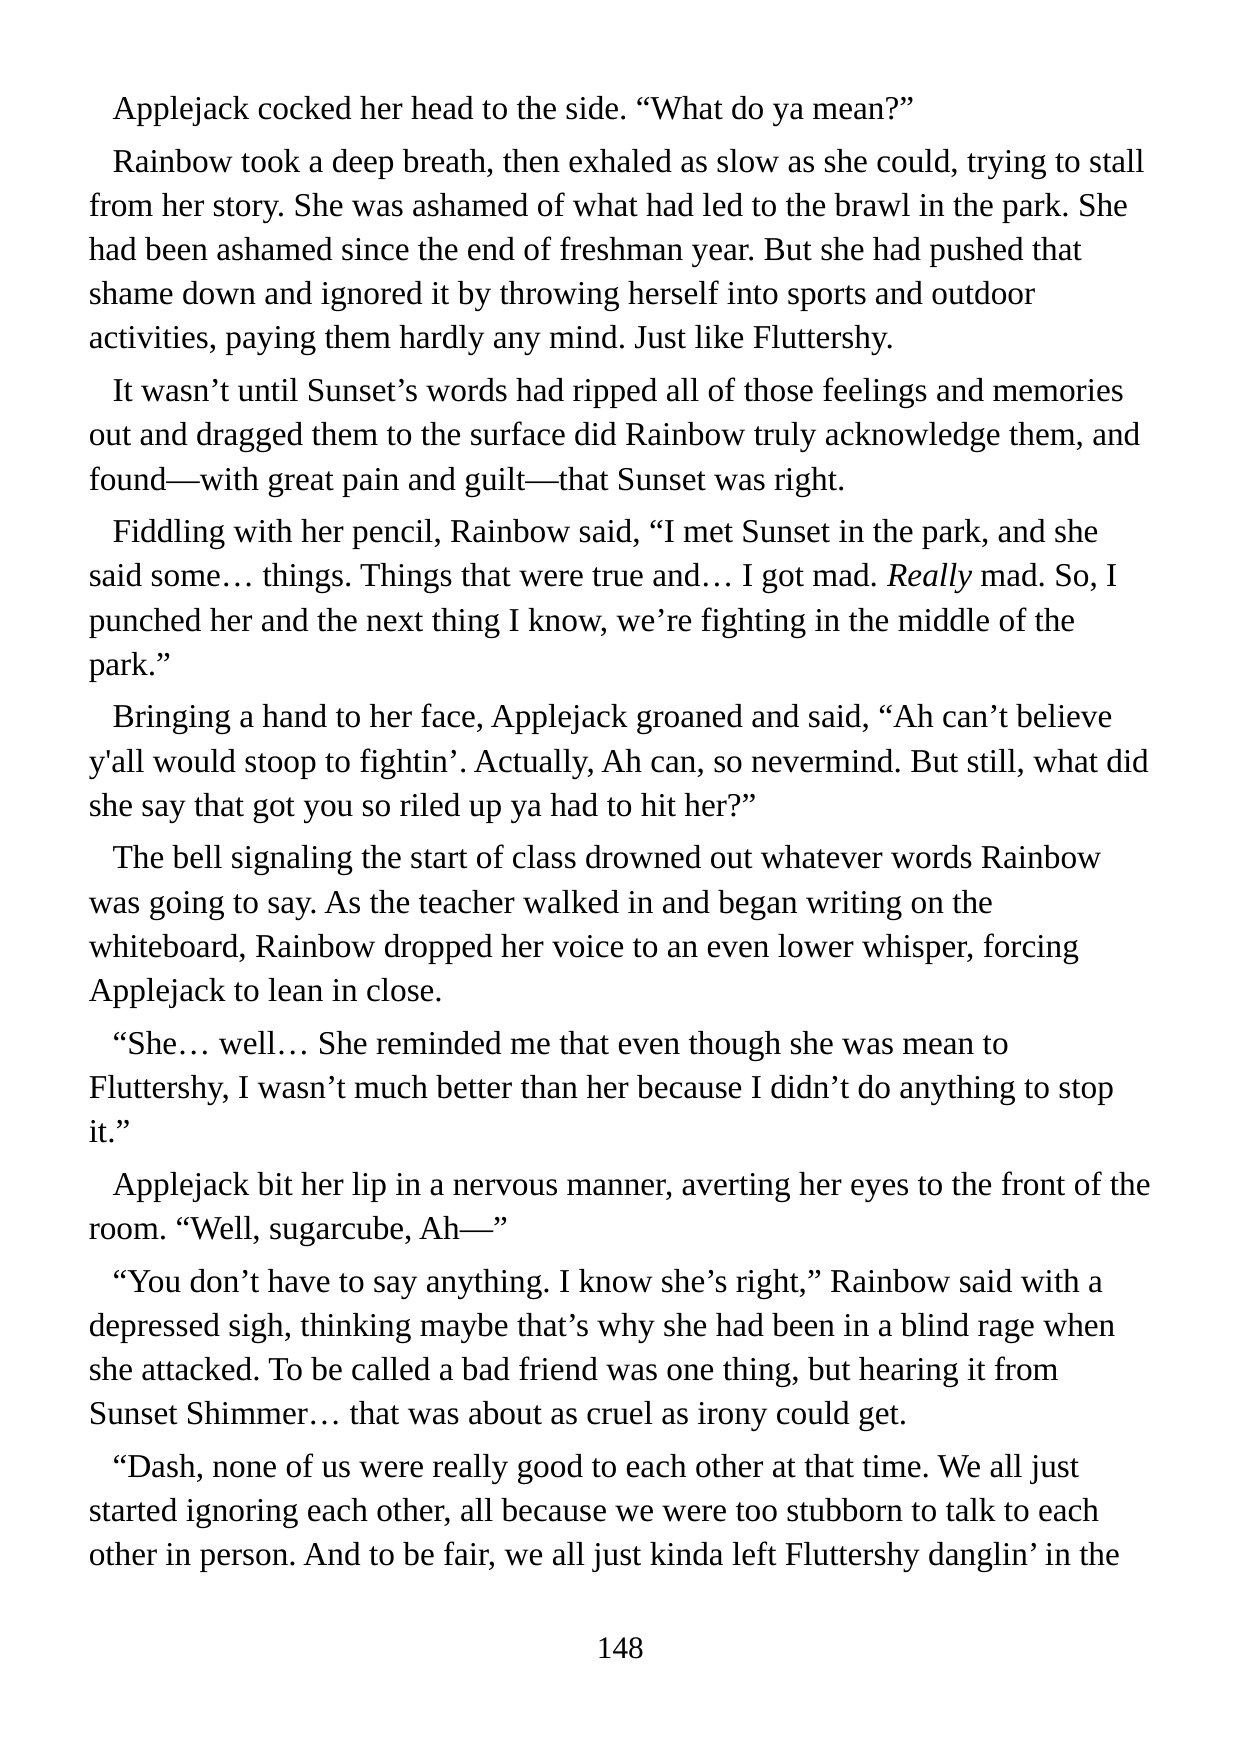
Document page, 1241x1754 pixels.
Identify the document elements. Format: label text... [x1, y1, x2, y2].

text The bell signaling the start of class drowned out whatever words Rainbow was going to say. As the teacher walked in and began writing on the whiteboard, Rainbow dropped her voice to an even lower whisper, forcing Applejack to lean in close. [88, 838, 1152, 1008]
text Fiddling with her pencil, Rainbow said, “I met Sunset in the park, and she said some… things. Things that were true and… I got mad. Really mad. So, I punched her and the next thing I know, we’re fighting in the middle of the park.” [88, 512, 1152, 682]
text Applejack cocked her head to the side. “What do ya mean?” [88, 88, 1152, 127]
text “Dash, none of us were really good to each other at that time. We all just started ignoring each other, all because we were too stubborn to talk to each other in person. And to be fair, we all just kinda left Fluttershy danglin’ in the [88, 1446, 1152, 1572]
text “You don’t have to say anything. I know she’s right,” Rainbow said with a depressed sigh, thinking maybe that’s why she had been in a blind rage when she attacked. To be called a bad friend was one thing, but hearing it from Sunset Shimmer… that was about as cruel as irony could get. [88, 1261, 1152, 1431]
text Rainbow took a deep breath, then exhaled as slow as she could, trying to stall from her story. She was ashamed of what had led to the brawl in the park. She had been ashamed since the end of freshman year. But she had pushed that shame down and ignored it by throwing herself into sports and outdoor activities, paying them hardly any mind. Just like Fluttershy. [88, 141, 1152, 356]
text “She… well… She reminded me that even though she was mean to Fluttershy, I wasn’t much better than her because I didn’t do anything to stop it.” [88, 1023, 1152, 1149]
text Bringing a hand to her face, Applejack groaned and said, “Ah can’t believe y'all would stoop to fightin’. Actually, Ah can, so nevermind. But still, what did she say that got you so riled up ya had to hit her?” [88, 697, 1152, 823]
text It wasn’t until Sunset’s words had ripped all of those feelings and memories out and dragged them to the surface did Rainbow truly acknowledge them, and found—with great pain and guilt—that Sunset was right. [88, 371, 1152, 497]
text Applejack bit her lip in a nervous manner, averting her eyes to the front of the room. “Well, sugarcube, Ah—” [88, 1164, 1152, 1246]
